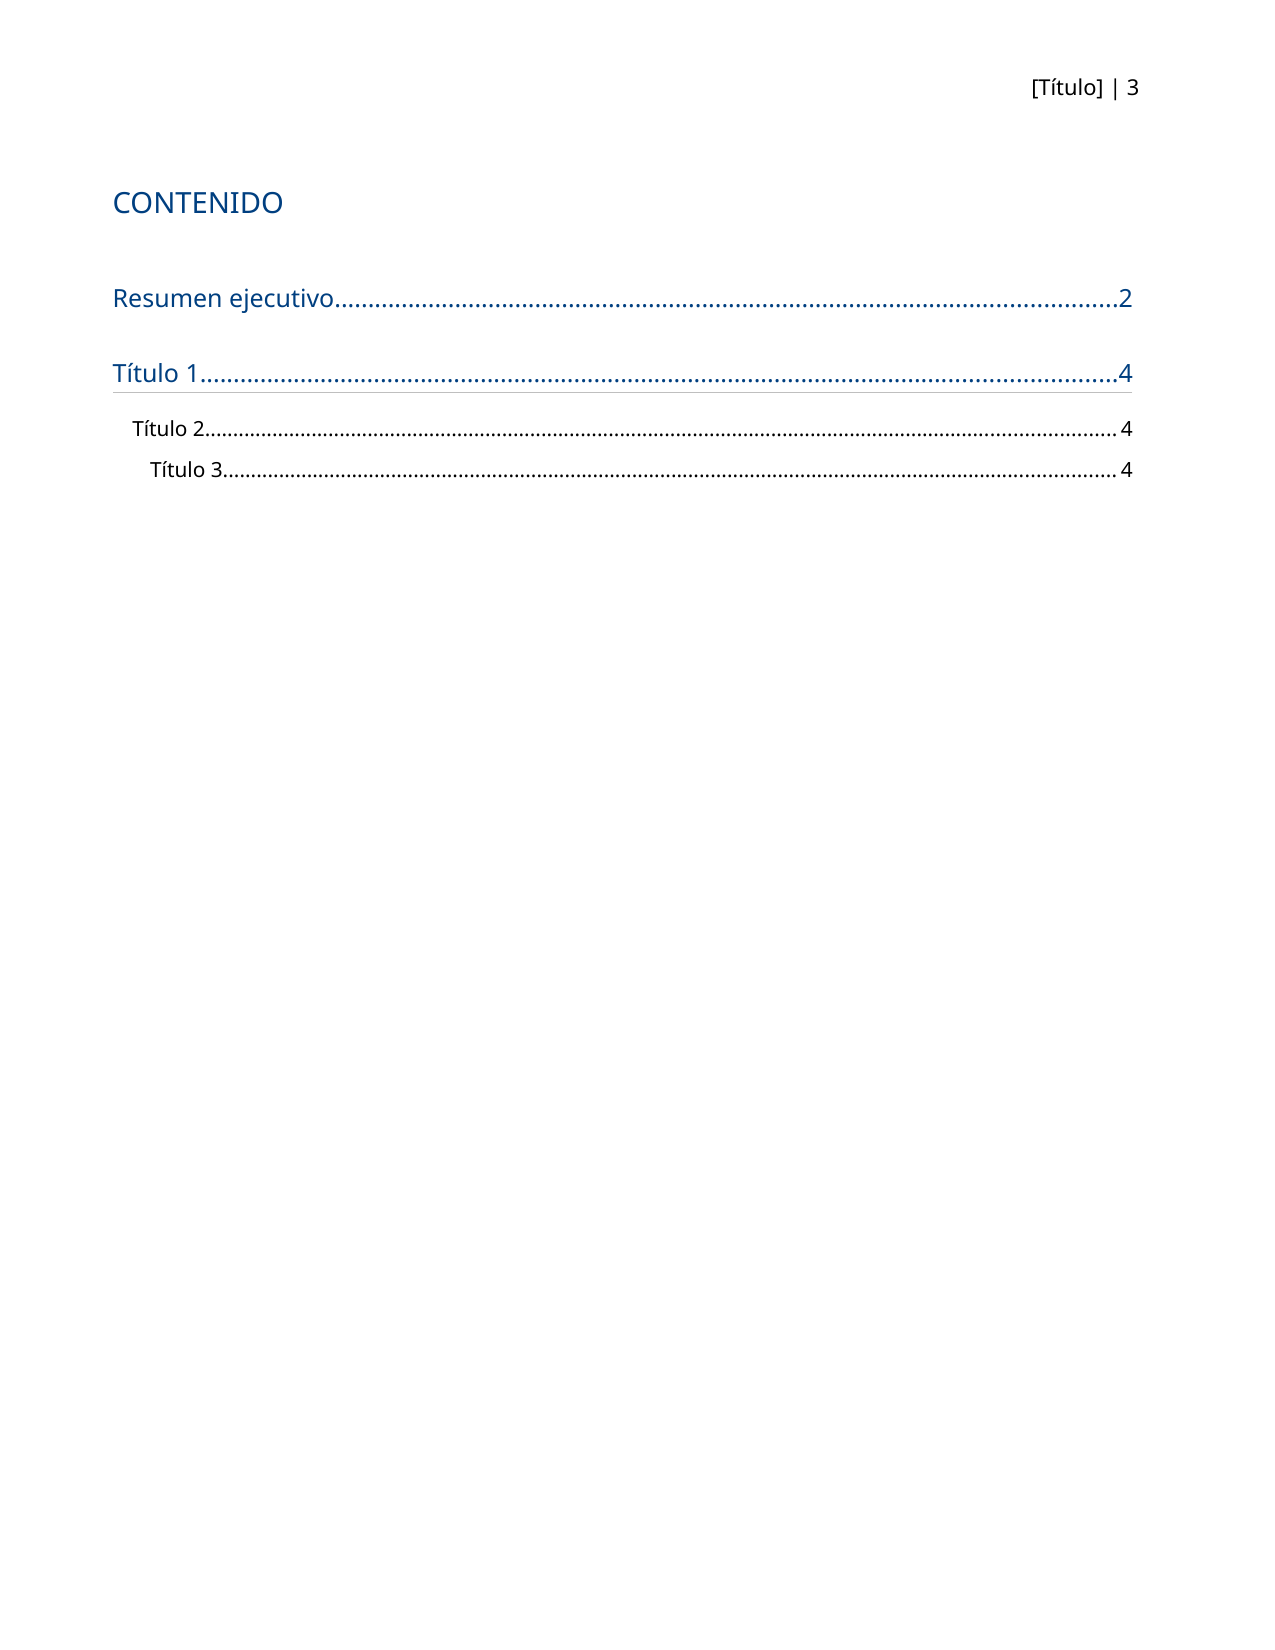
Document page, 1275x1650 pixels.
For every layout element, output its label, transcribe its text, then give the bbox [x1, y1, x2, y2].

text Título 1 4 [112, 356, 1132, 393]
text Título 2 4 [132, 414, 1132, 443]
text Título 3 4 [150, 455, 1132, 483]
subtitle Contenido [112, 174, 1162, 230]
text Resumen ejecutivo 2 [112, 280, 1132, 314]
